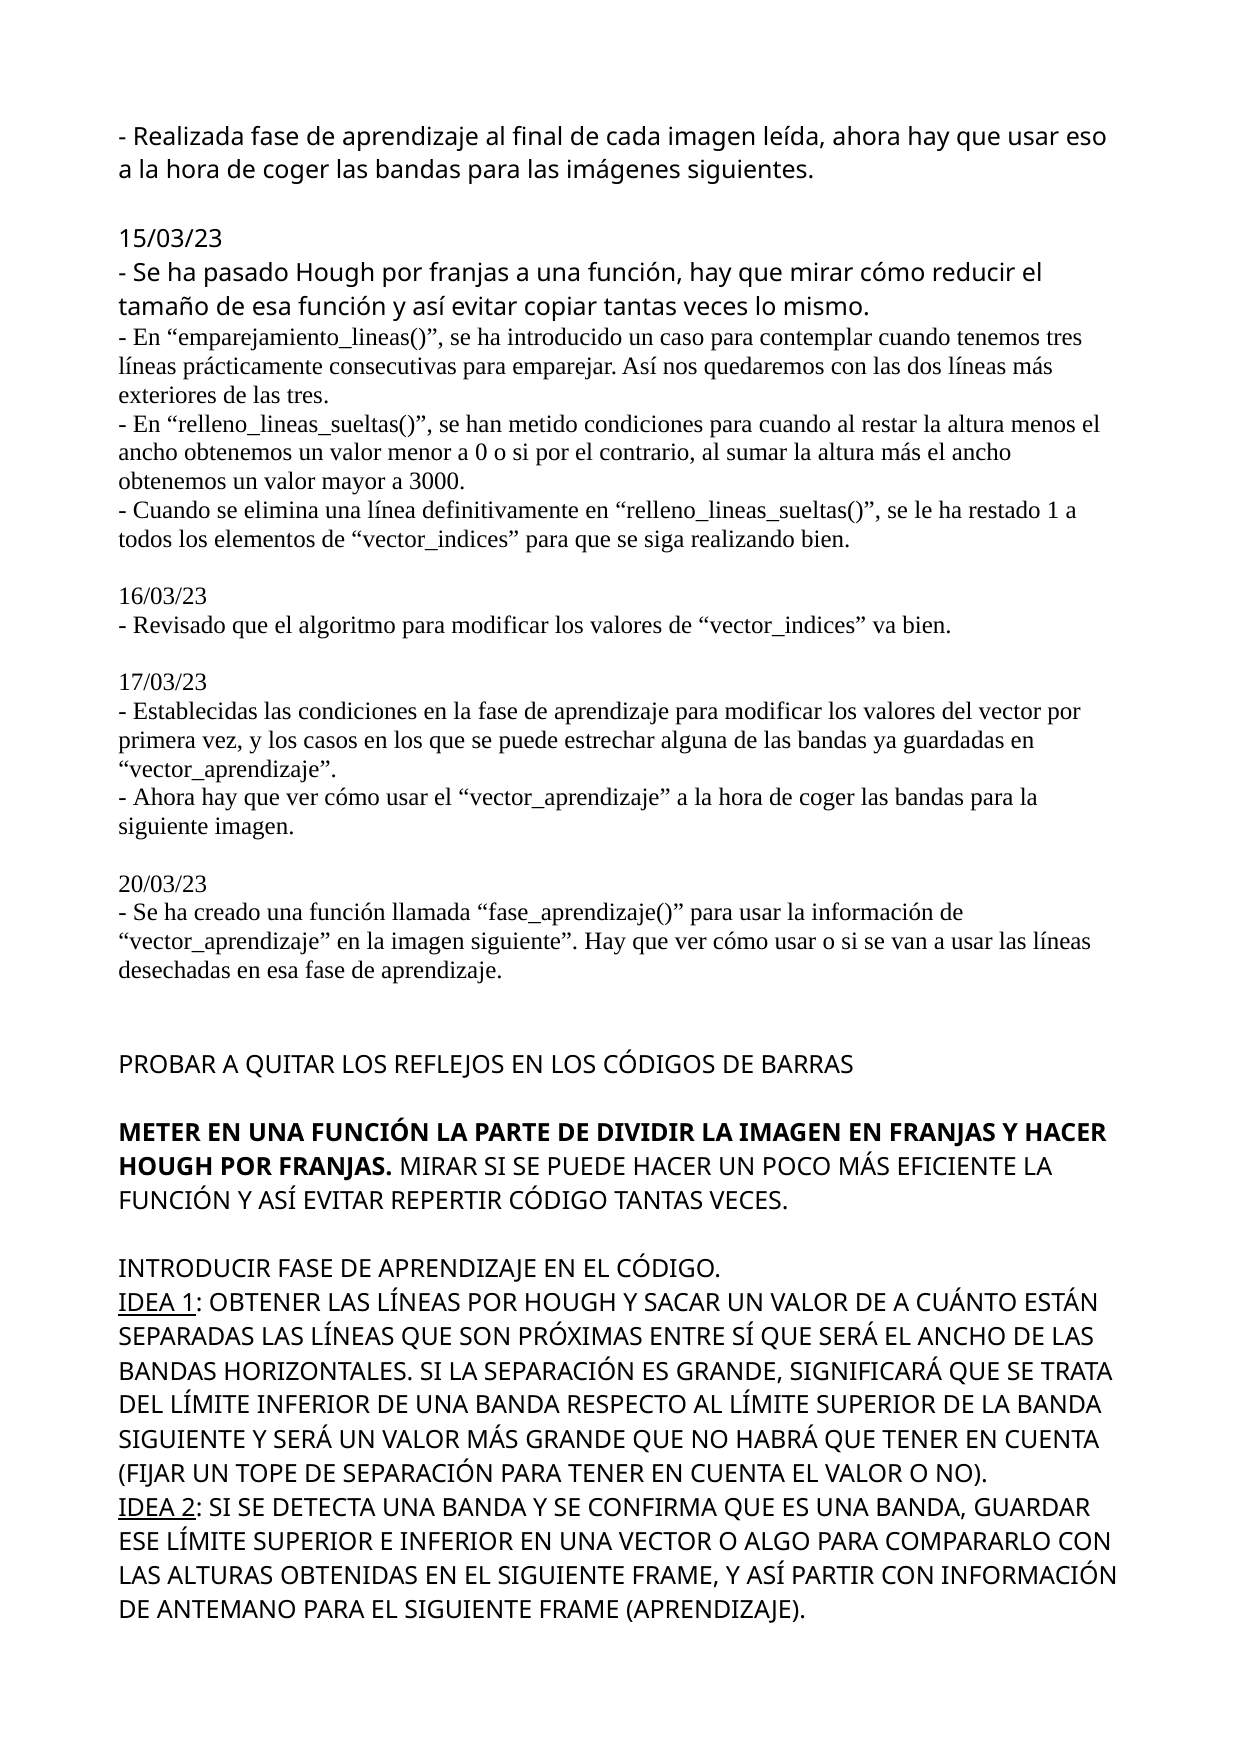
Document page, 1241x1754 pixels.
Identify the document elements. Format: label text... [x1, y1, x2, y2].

text - En “relleno_lineas_sueltas()”, se han metido condiciones para cuando al restar la altura menos el ancho obtenemos un valor menor a 0 o si por el contrario, al sumar la altura más el ancho obtenemos un valor mayor a 3000. [118, 409, 1122, 495]
text - Ahora hay que ver cómo usar el “vector_aprendizaje” a la hora de coger las bandas para la siguiente imagen. [118, 782, 1122, 840]
text 17/03/23 [118, 667, 1122, 696]
text - Cuando se elimina una línea definitivamente en “relleno_lineas_sueltas()”, se le ha restado 1 a todos los elementos de “vector_indices” para que se siga realizando bien. [118, 495, 1122, 552]
text METER EN UNA FUNCIÓN LA PARTE DE DIVIDIR LA IMAGEN EN FRANJAS Y HACER HOUGH POR FRANJAS. MIRAR SI SE PUEDE HACER UN POCO MÁS EFICIENTE LA FUNCIÓN Y ASÍ EVITAR REPERTIR CÓDIGO TANTAS VECES. [118, 1115, 1122, 1217]
text - Realizada fase de aprendizaje al final de cada imagen leída, ahora hay que usar eso a la hora de coger las bandas para las imágenes siguientes. [118, 118, 1122, 186]
text INTRODUCIR FASE DE APRENDIZAJE EN EL CÓDIGO. [118, 1251, 1122, 1285]
text PROBAR A QUITAR LOS REFLEJOS EN LOS CÓDIGOS DE BARRAS [118, 1047, 1122, 1081]
text - En “emparejamiento_lineas()”, se ha introducido un caso para contemplar cuando tenemos tres líneas prácticamente consecutivas para emparejar. Así nos quedaremos con las dos líneas más exteriores de las tres. [118, 322, 1122, 409]
text 20/03/23 [118, 869, 1122, 897]
text - Establecidas las condiciones en la fase de aprendizaje para modificar los valores del vector por primera vez, y los casos en los que se puede estrechar alguna de las bandas ya guardadas en “vector_aprendizaje”. [118, 696, 1122, 782]
text - Revisado que el algoritmo para modificar los valores de “vector_indices” va bien. [118, 610, 1122, 639]
text IDEA 2: SI SE DETECTA UNA BANDA Y SE CONFIRMA QUE ES UNA BANDA, GUARDAR ESE LÍMITE SUPERIOR E INFERIOR EN UNA VECTOR O ALGO PARA COMPARARLO CON LAS ALTURAS OBTENIDAS EN EL SIGUIENTE FRAME, Y ASÍ PARTIR CON INFORMACIÓN DE ANTEMANO PARA EL SIGUIENTE FRAME (APRENDIZAJE). [118, 1489, 1122, 1626]
text 15/03/23 [118, 220, 1122, 254]
text IDEA 1: OBTENER LAS LÍNEAS POR HOUGH Y SACAR UN VALOR DE A CUÁNTO ESTÁN SEPARADAS LAS LÍNEAS QUE SON PRÓXIMAS ENTRE SÍ QUE SERÁ EL ANCHO DE LAS BANDAS HORIZONTALES. SI LA SEPARACIÓN ES GRANDE, SIGNIFICARÁ QUE SE TRATA DEL LÍMITE INFERIOR DE UNA BANDA RESPECTO AL LÍMITE SUPERIOR DE LA BANDA SIGUIENTE Y SERÁ UN VALOR MÁS GRANDE QUE NO HABRÁ QUE TENER EN CUENTA (FIJAR UN TOPE DE SEPARACIÓN PARA TENER EN CUENTA EL VALOR O NO). [118, 1285, 1122, 1489]
text 16/03/23 [118, 581, 1122, 610]
text - Se ha pasado Hough por franjas a una función, hay que mirar cómo reducir el tamaño de esa función y así evitar copiar tantas veces lo mismo. [118, 254, 1122, 322]
text - Se ha creado una función llamada “fase_aprendizaje()” para usar la información de “vector_aprendizaje” en la imagen siguiente”. Hay que ver cómo usar o si se van a usar las líneas desechadas en esa fase de aprendizaje. [118, 897, 1122, 984]
